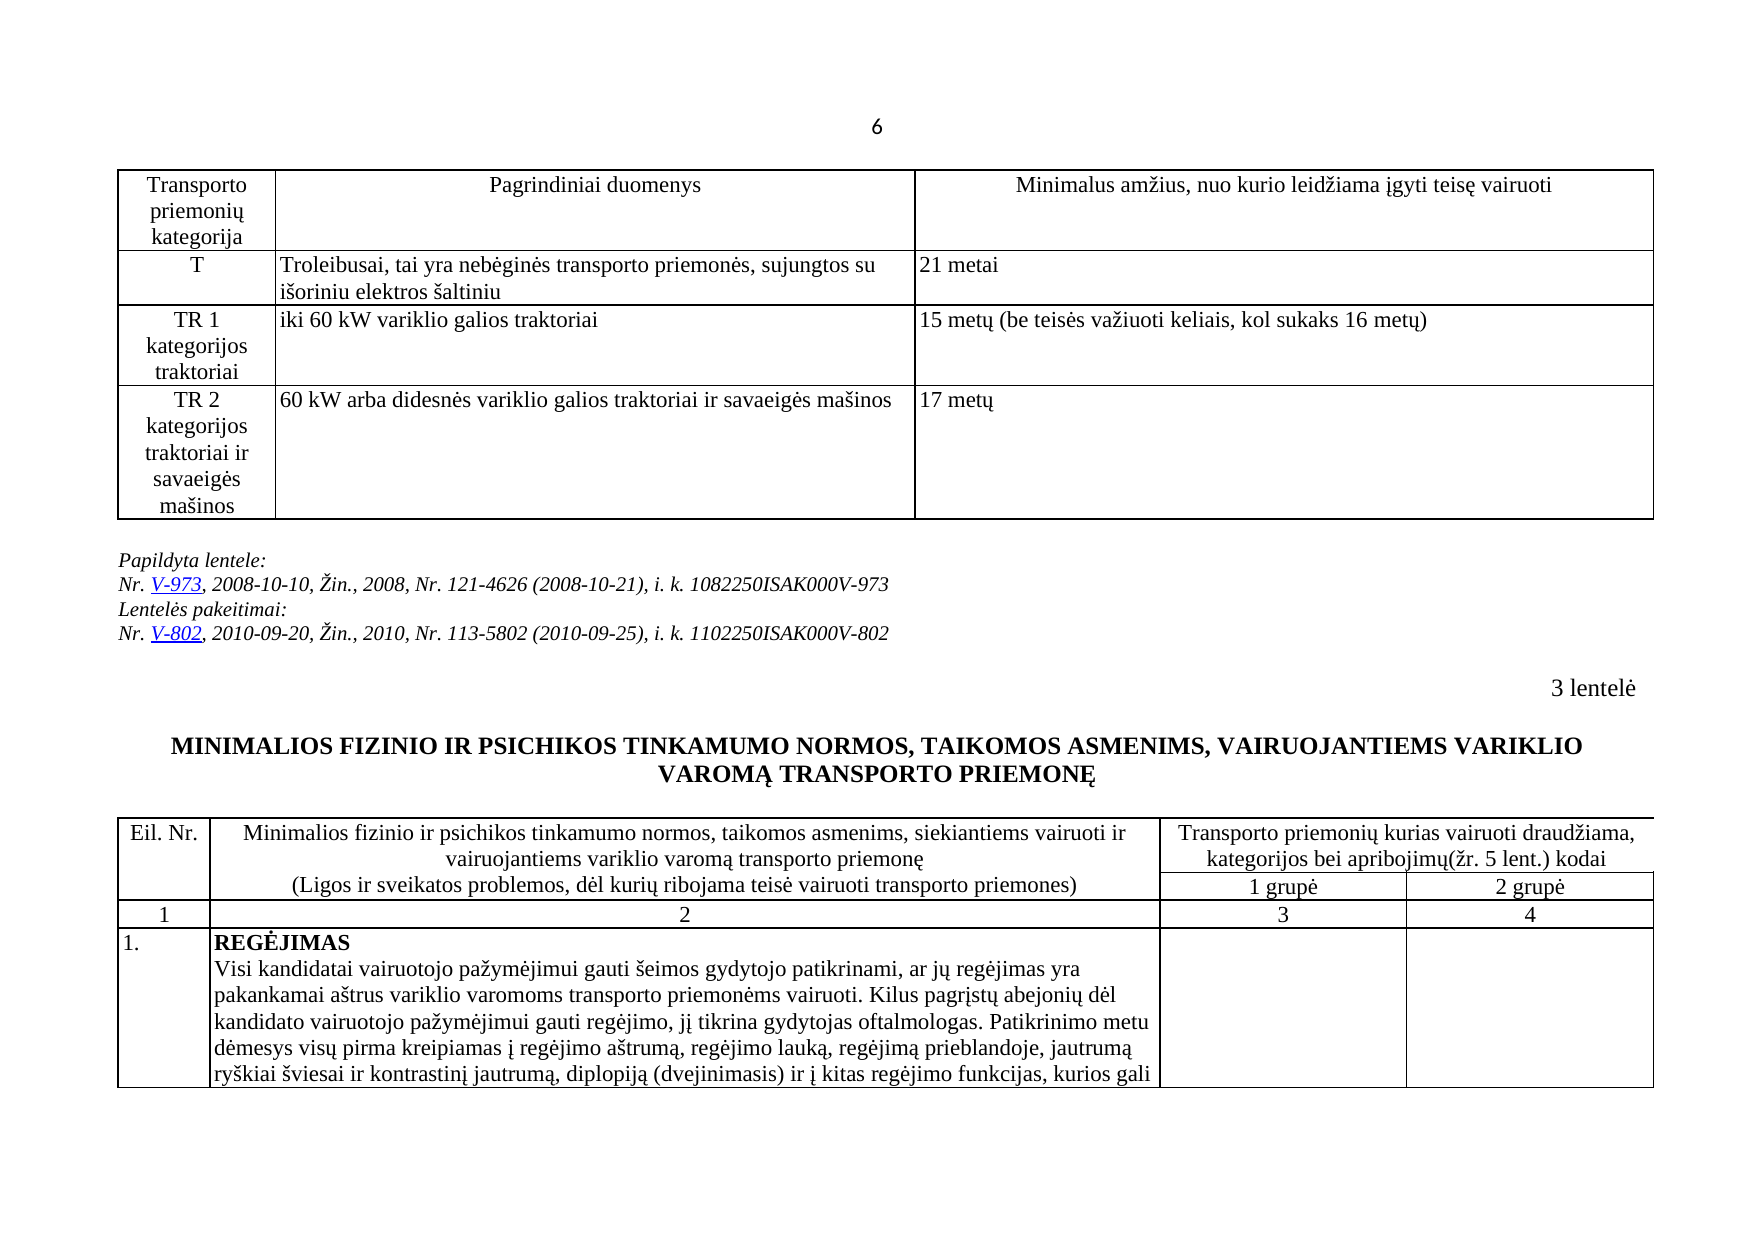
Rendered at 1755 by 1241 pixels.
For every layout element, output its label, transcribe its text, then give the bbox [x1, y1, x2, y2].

table_cell iki 60 kW variklio galios traktoriai [276, 306, 914, 385]
table_cell REGĖJIMAS Visi kandidatai vairuotojo pažymėjimui gauti šeimos gydytojo patikrinami, ar jų regėjimas yra pakankamai aštrus variklio varomoms transporto priemonėms vairuoti. Kilus pagrįstų abejonių dėl kandidato vairuotojo pažymėjimui gauti regėjimo, jį tikrina gydytojas oftalmologas. Patikrinimo metu dėmesys visų pirma kreipiamas į regėjimo aštrumą, regėjimo lauką, regėjimą prieblandoje, jautrumą ryškiai šviesai ir kontrastinį jautrumą, diplopiją (dvejinimasis) ir į kitas regėjimo funkcijas, kurios gali [211, 929, 1159, 1087]
table_cell 3 [1161, 901, 1406, 927]
table_cell [1407, 929, 1653, 1087]
text Lentelės pakeitimai: [118, 596, 1636, 621]
table_cell [1161, 929, 1406, 1087]
table_header Transporto priemonių kurias vairuoti draudžiama, kategorijos bei apribojimų(žr. 5 lent.) kodai [1161, 819, 1653, 871]
table_cell T [119, 251, 275, 304]
table_cell TR 1 kategorijos traktoriai [119, 306, 275, 385]
table_header Minimalios fizinio ir psichikos tinkamumo normos, taikomos asmenims, siekiantiems vairuoti ir vairuojantiems variklio varomą transporto priemonę (Ligos ir sveikatos problemos, dėl kurių ribojama teisė vairuoti transporto priemones) [211, 819, 1159, 899]
table_cell Troleibusai, tai yra nebėginės transporto priemonės, sujungtos su išoriniu elektros šaltiniu [276, 251, 914, 304]
table_cell 1 grupė [1161, 873, 1406, 899]
table_cell 2 grupė [1407, 873, 1653, 899]
table_cell 1. [119, 929, 209, 1087]
table_header Minimalus amžius, nuo kurio leidžiama įgyti teisę vairuoti [916, 171, 1653, 250]
table_header Eil. Nr. [119, 819, 209, 899]
table_cell 60 kW arba didesnės variklio galios traktoriai ir savaeigės mašinos [276, 386, 914, 518]
table_cell 15 metų (be teisės važiuoti keliais, kol sukaks 16 metų) [916, 306, 1653, 385]
text MINIMALIOS FIZINIO IR PSICHIKOS TINKAMUMO NORMOS, TAIKOMOS ASMENIMS, VAIRUOJANTIEMS VARIKLIO VAROMĄ TRANSPORTO PRIEMONĘ [118, 731, 1636, 788]
table_header Transporto priemonių kategorija [119, 171, 275, 250]
text 3 lentelė [118, 673, 1636, 702]
text Nr. V-802, 2010-09-20, Žin., 2010, Nr. 113-5802 (2010-09-25), i. k. 1102250ISAK000V-802 [118, 621, 1636, 644]
text Nr. V-973, 2008-10-10, Žin., 2008, Nr. 121-4626 (2008-10-21), i. k. 1082250ISAK000V-973 [118, 572, 1636, 596]
table_cell TR 2 kategorijos traktoriai ir savaeigės mašinos [119, 386, 275, 518]
text Papildyta lentele: [118, 548, 1636, 572]
table_cell 21 metai [916, 251, 1653, 304]
table_cell 17 metų [916, 386, 1653, 518]
table_cell 1 [119, 901, 209, 927]
table_header Pagrindiniai duomenys [276, 171, 914, 250]
table_cell 4 [1407, 901, 1653, 927]
table_cell 2 [211, 901, 1159, 927]
